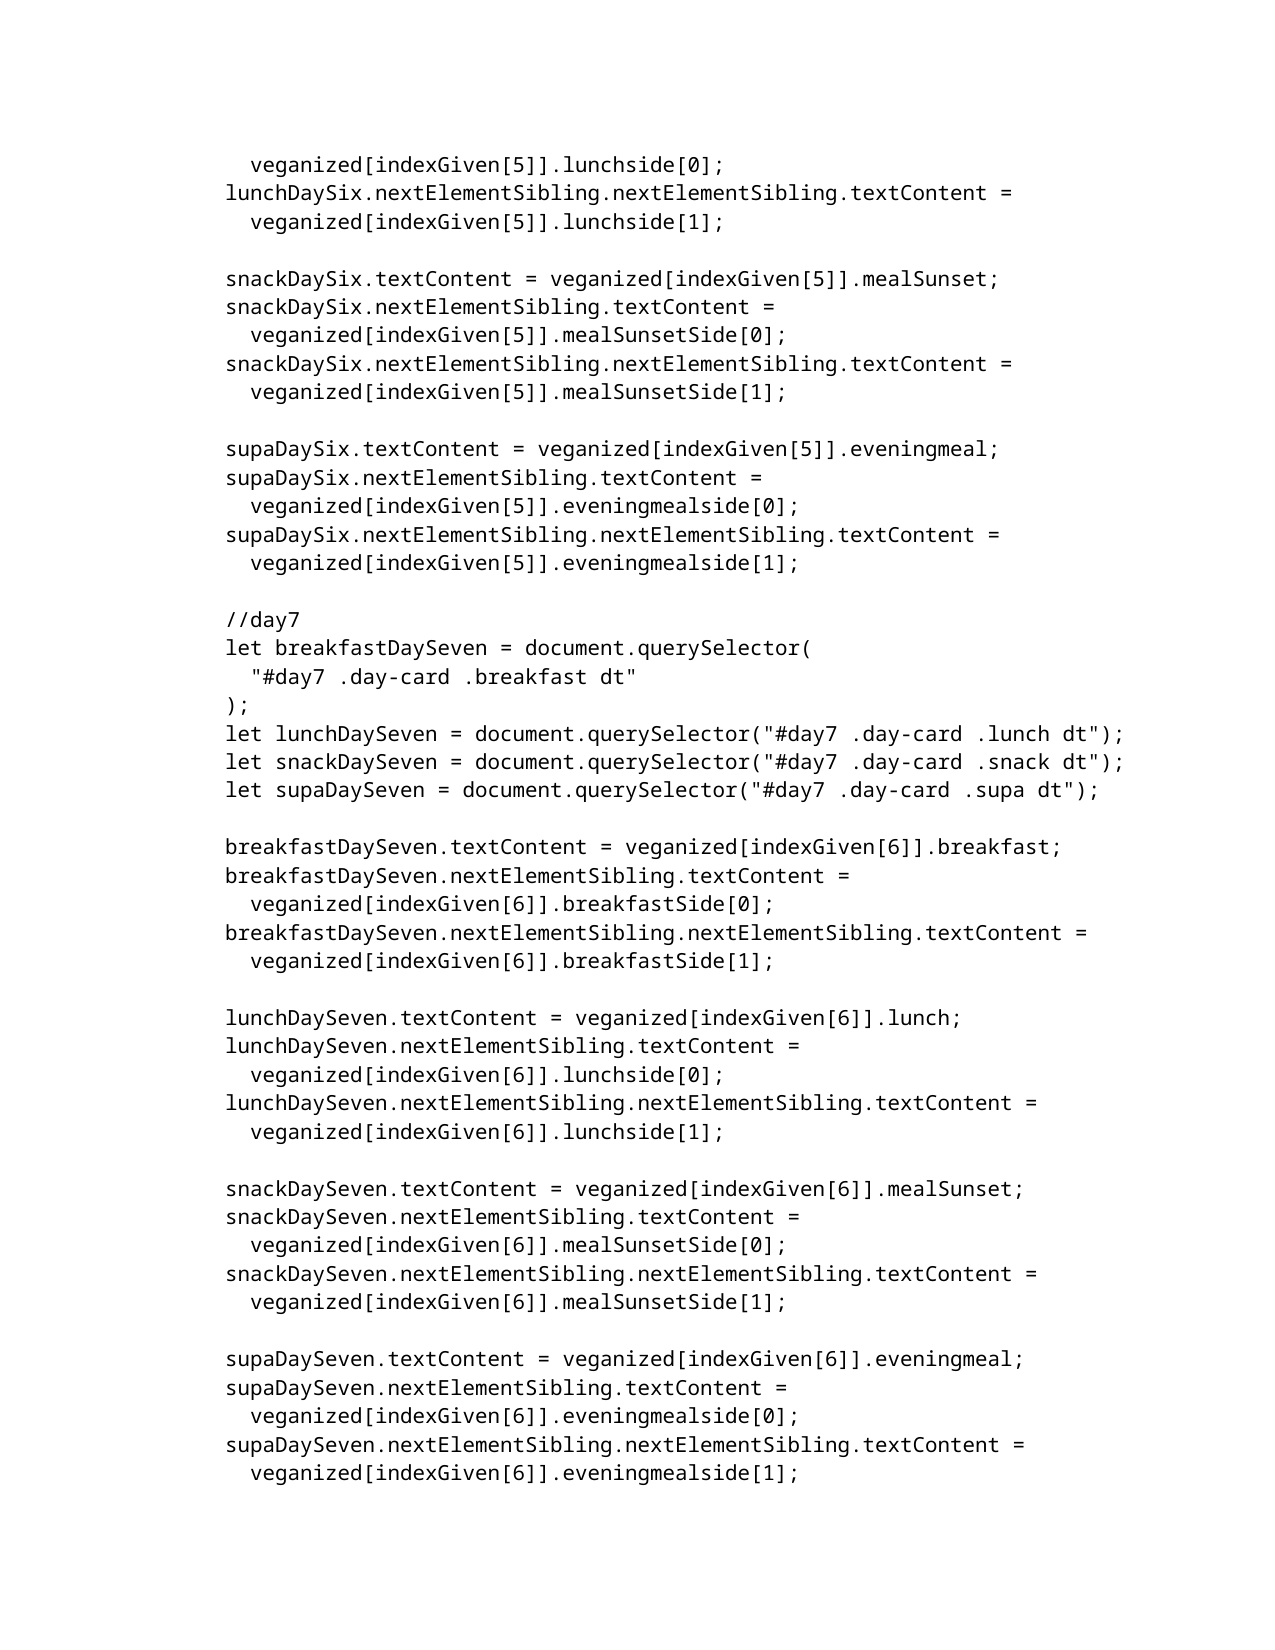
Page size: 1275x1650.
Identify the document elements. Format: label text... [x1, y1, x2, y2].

text veganized[indexGiven[5]].mealSunsetSide[1]; [150, 377, 1125, 406]
text veganized[indexGiven[5]].eveningmealside[1]; [150, 548, 1125, 577]
text snackDaySix.textContent = veganized[indexGiven[5]].mealSunset; [150, 264, 1125, 292]
text snackDaySix.nextElementSibling.textContent = [150, 292, 1125, 321]
text veganized[indexGiven[6]].breakfastSide[0]; [150, 889, 1125, 918]
text snackDaySeven.nextElementSibling.nextElementSibling.textContent = [150, 1259, 1125, 1287]
text supaDaySix.textContent = veganized[indexGiven[5]].eveningmeal; [150, 434, 1125, 463]
text lunchDaySeven.nextElementSibling.textContent = [150, 1032, 1125, 1060]
text veganized[indexGiven[6]].lunchside[1]; [150, 1117, 1125, 1145]
text veganized[indexGiven[6]].eveningmealside[0]; [150, 1401, 1125, 1430]
text breakfastDaySeven.nextElementSibling.textContent = [150, 861, 1125, 889]
text let lunchDaySeven = document.querySelector("#day7 .day-card .lunch dt"); [150, 719, 1125, 747]
text lunchDaySix.nextElementSibling.nextElementSibling.textContent = [150, 178, 1125, 207]
text veganized[indexGiven[5]].lunchside[0]; [150, 150, 1125, 178]
text veganized[indexGiven[5]].mealSunsetSide[0]; [150, 321, 1125, 349]
text veganized[indexGiven[6]].eveningmealside[1]; [150, 1458, 1125, 1487]
text veganized[indexGiven[5]].lunchside[1]; [150, 207, 1125, 235]
text veganized[indexGiven[5]].eveningmealside[0]; [150, 491, 1125, 520]
text supaDaySeven.nextElementSibling.nextElementSibling.textContent = [150, 1430, 1125, 1458]
text ); [150, 690, 1125, 719]
text lunchDaySeven.textContent = veganized[indexGiven[6]].lunch; [150, 1003, 1125, 1032]
text let supaDaySeven = document.querySelector("#day7 .day-card .supa dt"); [150, 776, 1125, 804]
text snackDaySeven.textContent = veganized[indexGiven[6]].mealSunset; [150, 1174, 1125, 1202]
text "#day7 .day-card .breakfast dt" [150, 662, 1125, 690]
text supaDaySeven.textContent = veganized[indexGiven[6]].eveningmeal; [150, 1344, 1125, 1373]
text veganized[indexGiven[6]].mealSunsetSide[0]; [150, 1231, 1125, 1259]
text let snackDaySeven = document.querySelector("#day7 .day-card .snack dt"); [150, 747, 1125, 776]
text snackDaySix.nextElementSibling.nextElementSibling.textContent = [150, 349, 1125, 377]
text //day7 [150, 605, 1125, 633]
text breakfastDaySeven.nextElementSibling.nextElementSibling.textContent = [150, 918, 1125, 946]
text veganized[indexGiven[6]].mealSunsetSide[1]; [150, 1287, 1125, 1316]
text veganized[indexGiven[6]].breakfastSide[1]; [150, 946, 1125, 975]
text supaDaySix.nextElementSibling.textContent = [150, 463, 1125, 491]
text lunchDaySeven.nextElementSibling.nextElementSibling.textContent = [150, 1088, 1125, 1117]
text let breakfastDaySeven = document.querySelector( [150, 633, 1125, 662]
text breakfastDaySeven.textContent = veganized[indexGiven[6]].breakfast; [150, 832, 1125, 861]
text snackDaySeven.nextElementSibling.textContent = [150, 1202, 1125, 1231]
text supaDaySeven.nextElementSibling.textContent = [150, 1373, 1125, 1401]
text veganized[indexGiven[6]].lunchside[0]; [150, 1060, 1125, 1088]
text supaDaySix.nextElementSibling.nextElementSibling.textContent = [150, 520, 1125, 548]
